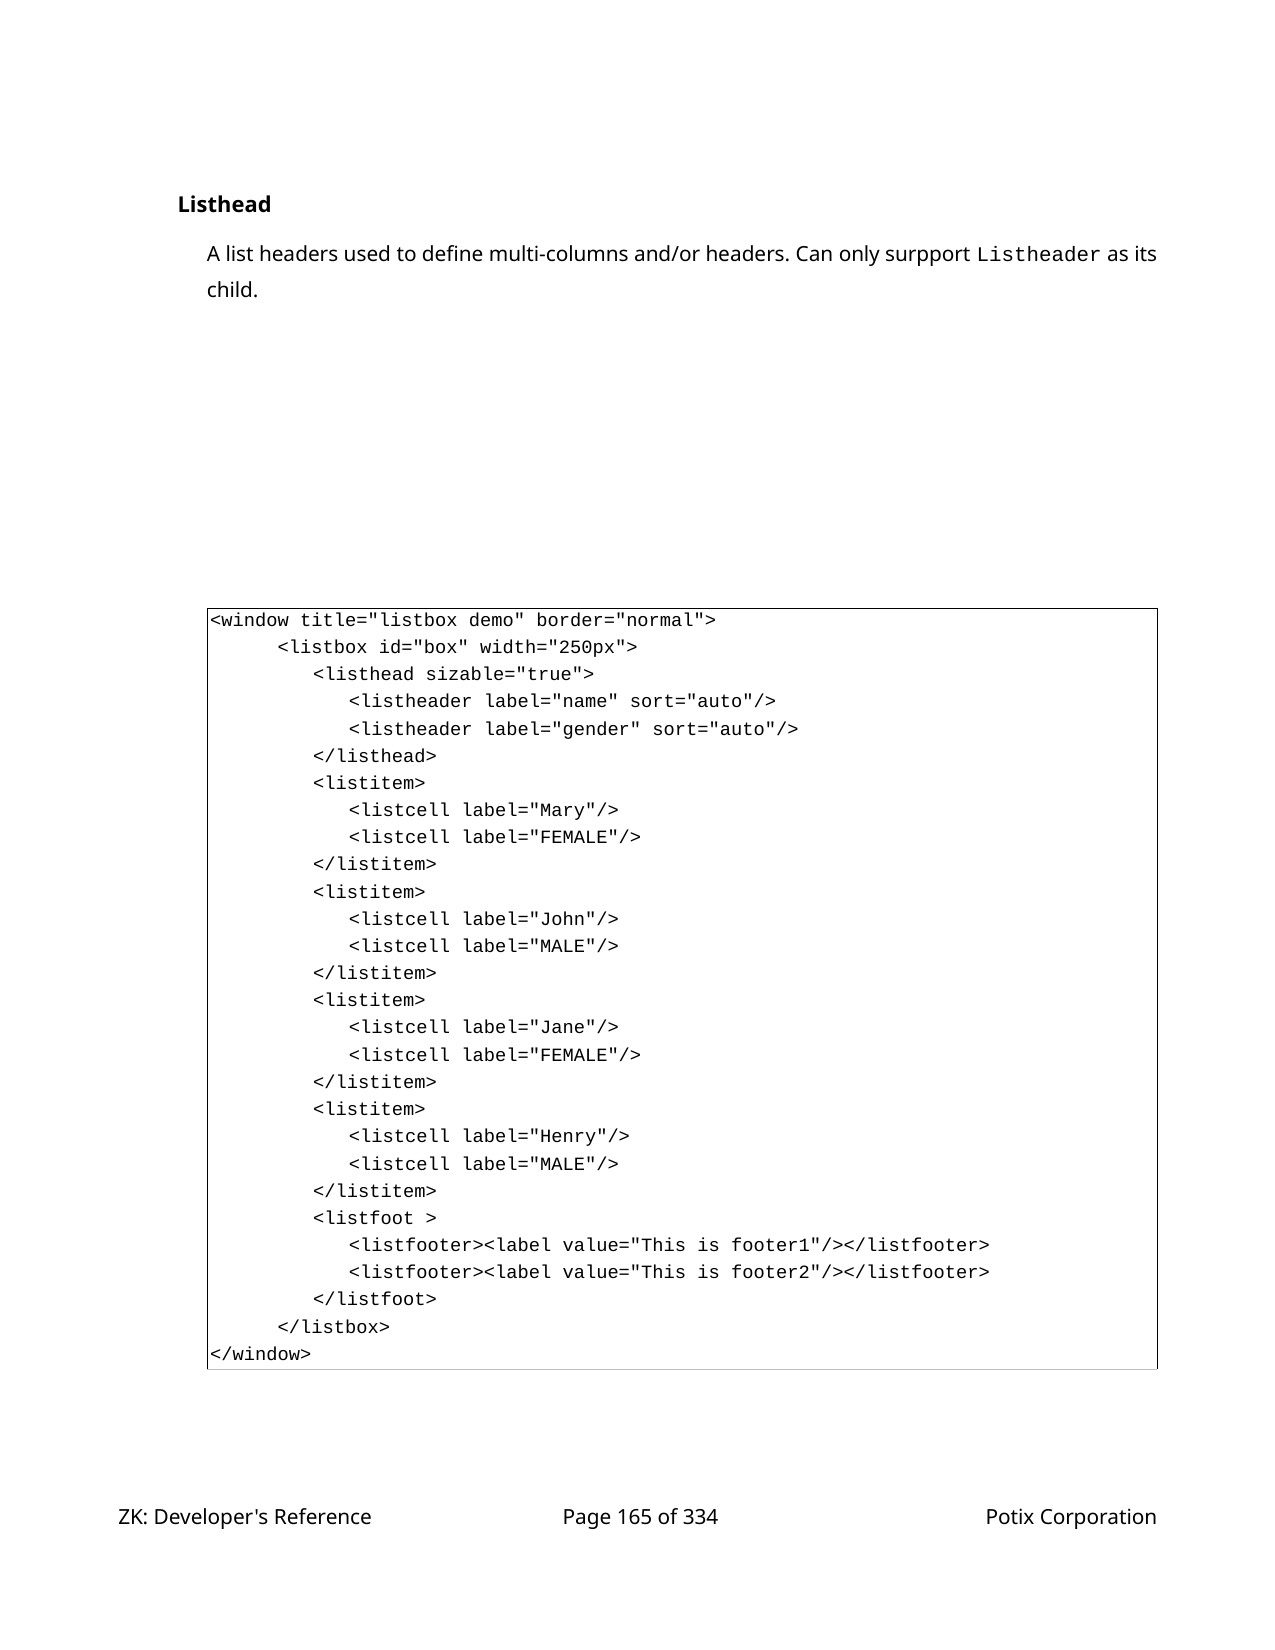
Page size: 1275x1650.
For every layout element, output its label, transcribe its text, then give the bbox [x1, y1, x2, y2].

text <listcell label="MALE"/> [208, 934, 1157, 958]
text <listheader label="name" sort="auto"/> [208, 689, 1157, 713]
text <listcell label="Jane"/> [208, 1015, 1157, 1040]
text </listitem> [208, 1070, 1157, 1094]
text <listbox id="box" width="250px"> [208, 635, 1157, 659]
text <listcell label="FEMALE"/> [208, 1043, 1157, 1067]
text <listcell label="FEMALE"/> [208, 825, 1157, 849]
text </listitem> [208, 1178, 1157, 1203]
text </listitem> [208, 852, 1157, 877]
text <listitem> [208, 771, 1157, 795]
text <listfooter><label value="This is footer2"/></listfooter> [208, 1260, 1157, 1284]
text </listfoot> [208, 1287, 1157, 1312]
text <listitem> [208, 1097, 1157, 1121]
text <listcell label="MALE"/> [208, 1151, 1157, 1176]
text <listfoot > [208, 1206, 1157, 1230]
text <listheader label="gender" sort="auto"/> [208, 716, 1157, 741]
subtitle Listhead [177, 189, 1157, 219]
text <listhead sizable="true"> [208, 662, 1157, 686]
text </listitem> [208, 961, 1157, 985]
text <window title="listbox demo" border="normal"> [208, 609, 1157, 632]
text <listitem> [208, 879, 1157, 904]
text <listcell label="Mary"/> [208, 798, 1157, 822]
text <listcell label="Henry"/> [208, 1124, 1157, 1148]
text <listcell label="John"/> [208, 907, 1157, 931]
text <listfooter><label value="This is footer1"/></listfooter> [208, 1233, 1157, 1257]
text </window> [208, 1342, 1157, 1369]
text <listitem> [208, 988, 1157, 1012]
text </listbox> [208, 1314, 1157, 1339]
text A list headers used to define multi-columns and/or headers. Can only surpport Listheader as its child. [207, 239, 1157, 303]
text </listhead> [208, 743, 1157, 768]
